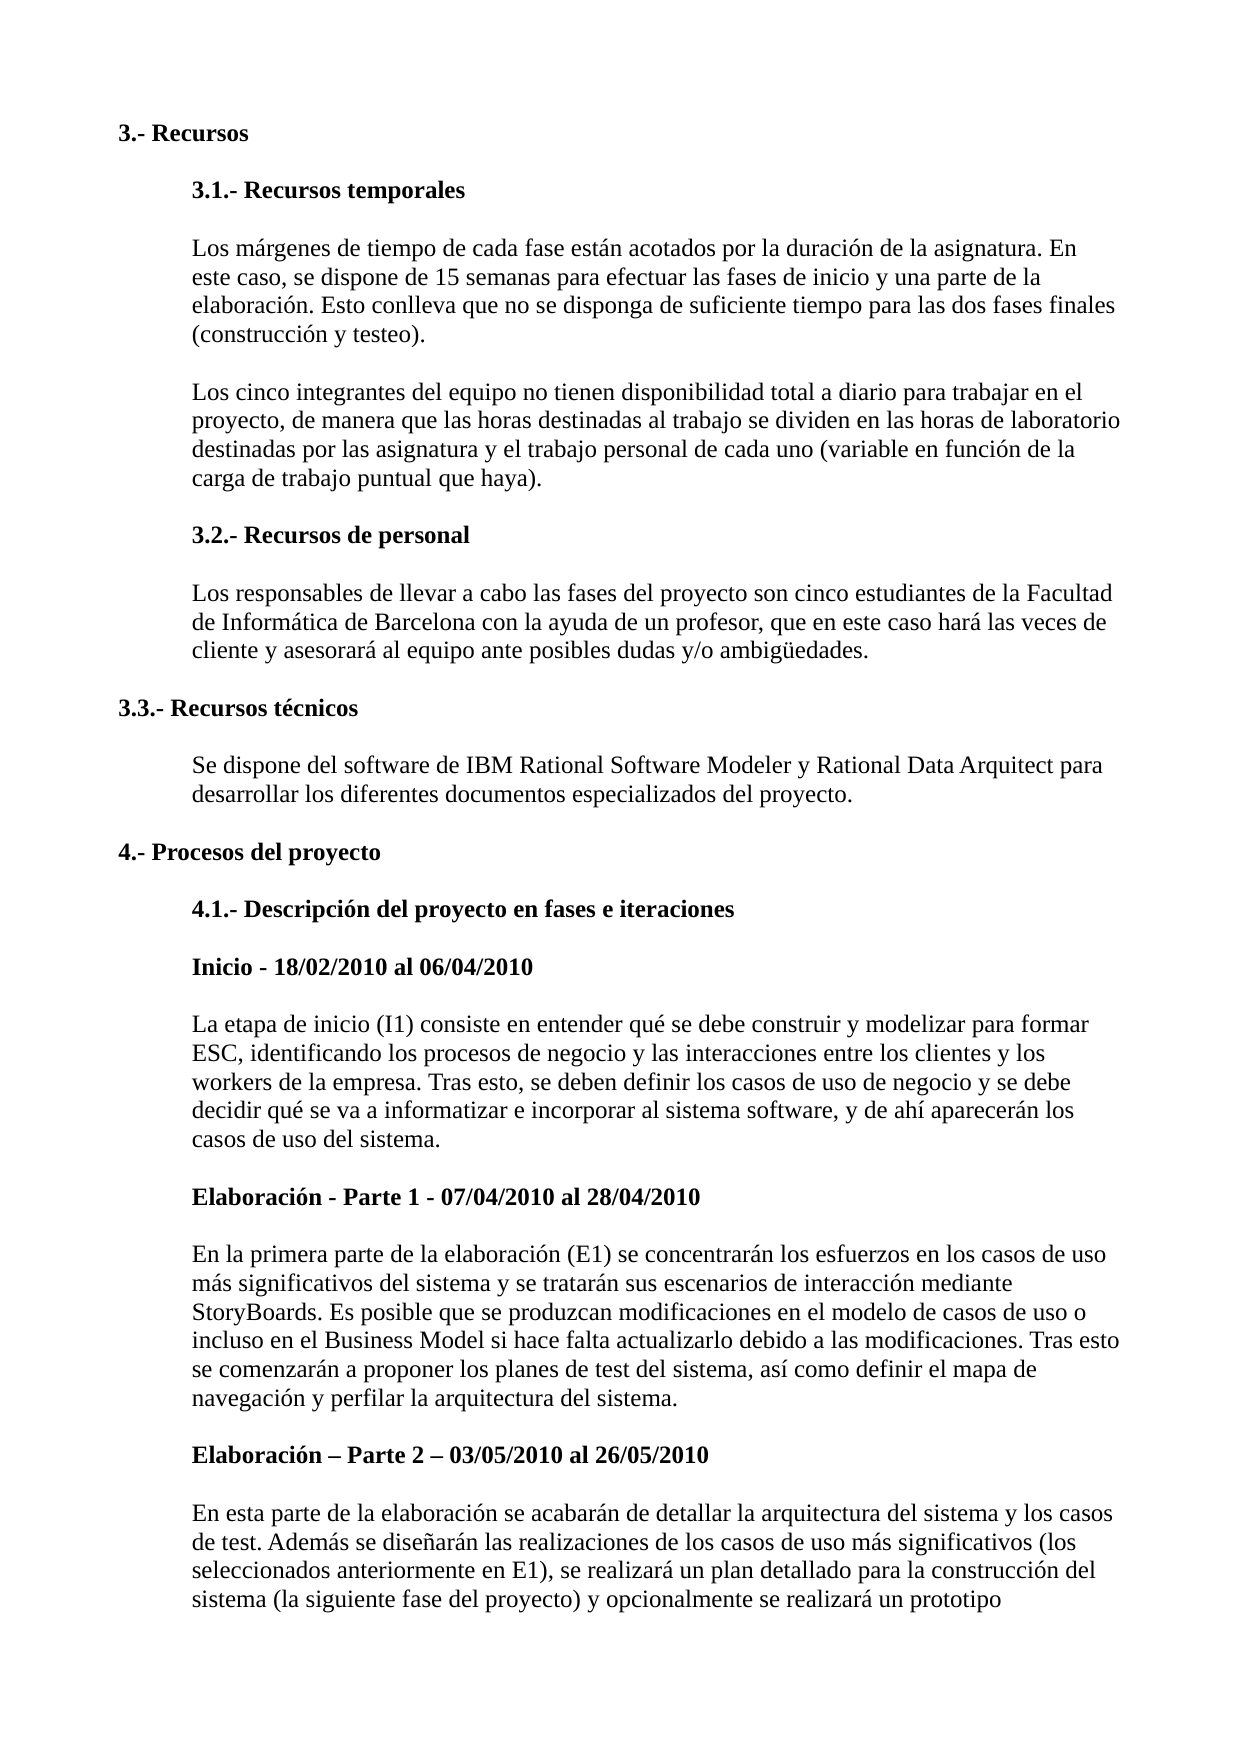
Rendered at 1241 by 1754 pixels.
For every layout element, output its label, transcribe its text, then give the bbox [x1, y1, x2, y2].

text Elaboración – Parte 2 – 03/05/2010 al 26/05/2010 [118, 1441, 1122, 1469]
text 3.- Recursos 3.1.- Recursos temporales Los márgenes de tiempo de cada fase están acotados por la duración de la asignatura. En este caso, se dispone de 15 semanas para efectuar las fases de inicio y una parte de la elaboración. Esto conlleva que no se disponga de suficiente tiempo para las dos fases finales (construcción y testeo). Los cinco integrantes del equipo no tienen disponibilidad total a diario para trabajar en el proyecto, de manera que las horas destinadas al trabajo se dividen en las horas de laboratorio destinadas por las asignatura y el trabajo personal de cada uno (variable en función de la carga de trabajo puntual que haya). 3.2.- Recursos de personal Los responsables de llevar a cabo las fases del proyecto son cinco estudiantes de la Facultad de Informática de Barcelona con la ayuda de un profesor, que en este caso hará las veces de cliente y asesorará al equipo ante posibles dudas y/o ambigüedades. 3.3.- Recursos técnicos Se dispone del software de IBM Rational Software Modeler y Rational Data Arquitect para desarrollar los diferentes documentos especializados del proyecto. [118, 118, 1122, 808]
subtitle 4.- Procesos del proyecto [118, 837, 1122, 866]
text En esta parte de la elaboración se acabarán de detallar la arquitectura del sistema y los casos de test. Además se diseñarán las realizaciones de los casos de uso más significativos (los seleccionados anteriormente en E1), se realizará un plan detallado para la construcción del sistema (la siguiente fase del proyecto) y opcionalmente se realizará un prototipo [118, 1498, 1122, 1613]
text 4.1.- Descripción del proyecto en fases e iteraciones Inicio - 18/02/2010 al 06/04/2010 La etapa de inicio (I1) consiste en entender qué se debe construir y modelizar para formar ESC, identificando los procesos de negocio y las interacciones entre los clientes y los workers de la empresa. Tras esto, se deben definir los casos de uso de negocio y se debe decidir qué se va a informatizar e incorporar al sistema software, y de ahí aparecerán los casos de uso del sistema. Elaboración - Parte 1 - 07/04/2010 al 28/04/2010 En la primera parte de la elaboración (E1) se concentrarán los esfuerzos en los casos de uso más significativos del sistema y se tratarán sus escenarios de interacción mediante StoryBoards. Es posible que se produzcan modificaciones en el modelo de casos de uso o incluso en el Business Model si hace falta actualizarlo debido a las modificaciones. Tras esto se comenzarán a proponer los planes de test del sistema, así como definir el mapa de navegación y perfilar la arquitectura del sistema. [118, 894, 1122, 1412]
